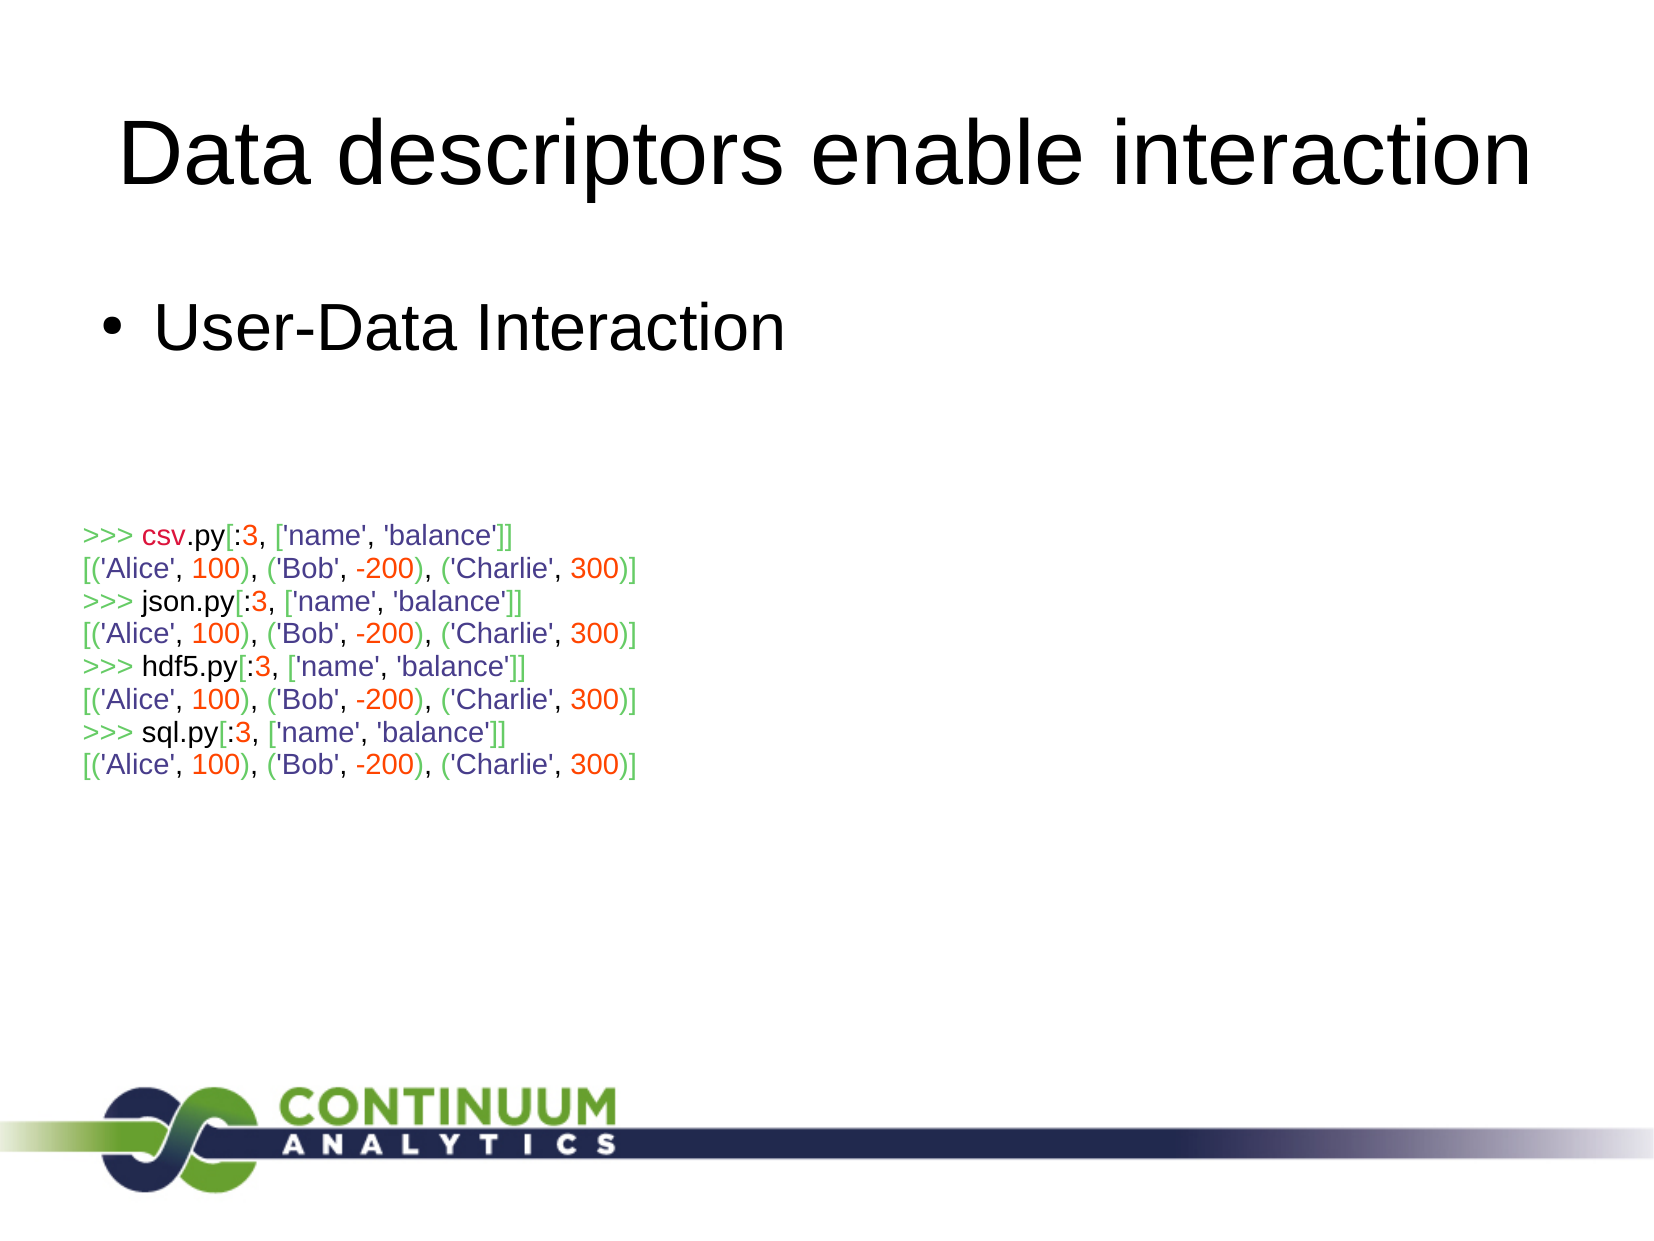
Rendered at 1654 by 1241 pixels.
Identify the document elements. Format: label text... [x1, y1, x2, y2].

list User-Data Interaction >>> csv.py[:3, ['name', 'balance']] [('Alice', 100), ('Bob', -200), ('Charlie', 300)] >>> json.py[:3, ['name', 'balance']] [('Alice', 100), ('Bob', -200), ('Charlie', 300)] >>> hdf5.py[:3, ['name', 'balance']] [('Alice', 100), ('Bob', -200), ('Charlie', 300)] >>> sql.py[:3, ['name', 'balance']] [('Alice', 100), ('Bob', -200), ('Charlie', 300)] [82, 290, 1571, 1010]
title Data descriptors enable interaction [82, 49, 1571, 257]
